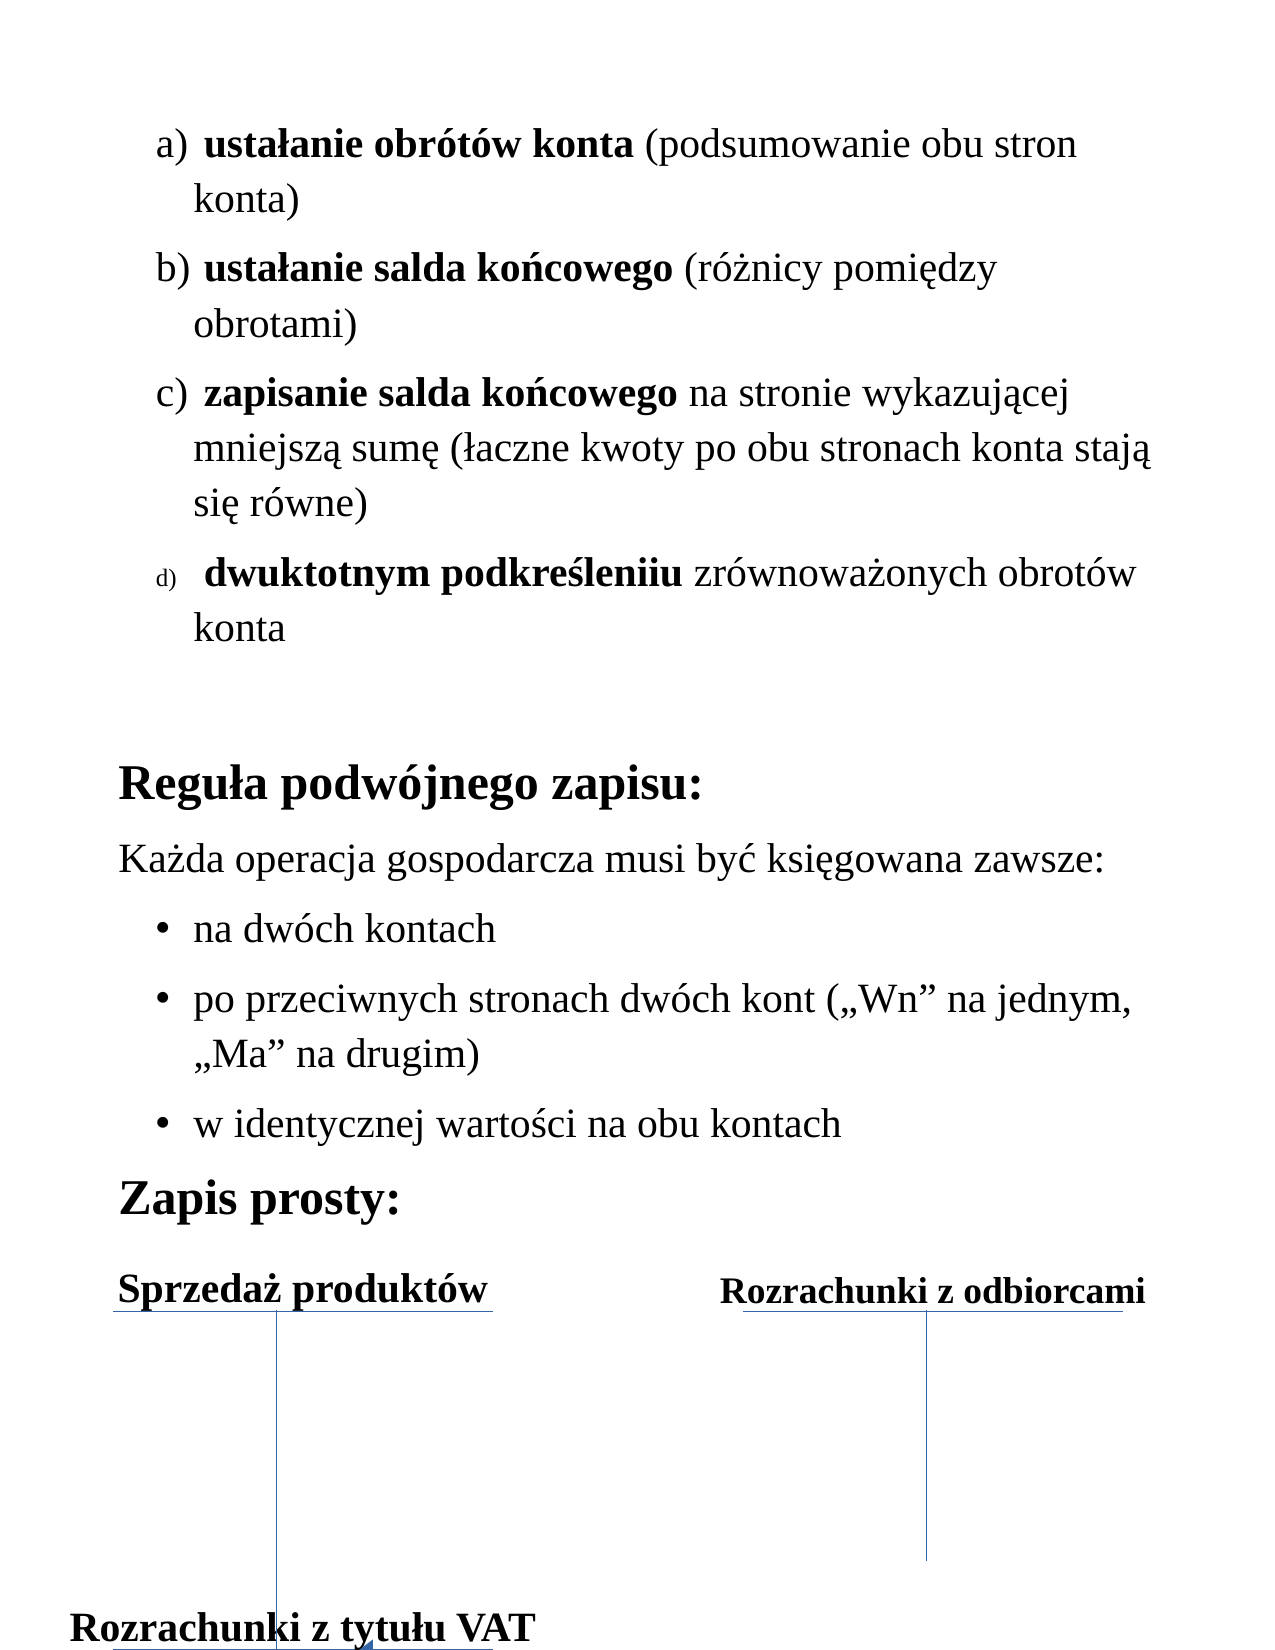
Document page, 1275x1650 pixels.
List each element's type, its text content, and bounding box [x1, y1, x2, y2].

text Reguła podwójnego zapisu: [118, 753, 1157, 811]
list dwuktotnym podkreśleniiu zrównoważonych obrotów konta [156, 548, 1157, 651]
list w identycznej wartości na obu kontach [156, 1098, 1157, 1146]
list zapisanie salda końcowego na stronie wykazującej mniejszą sumę (łaczne kwoty po obu stronach konta stają się równe) [156, 368, 1157, 526]
list na dwóch kontach [156, 903, 1157, 951]
list po przeciwnych stronach dwóch kont („Wn” na jednym, „Ma” na drugim) [156, 973, 1157, 1076]
list ustałanie obrótów konta (podsumowanie obu stron konta) [156, 118, 1157, 221]
text Zapis prosty: [118, 1168, 1157, 1225]
text Każda operacja gospodarcza musi być księgowana zawsze: [118, 834, 1157, 882]
list ustałanie salda końcowego (różnicy pomiędzy obrotami) [156, 243, 1157, 346]
